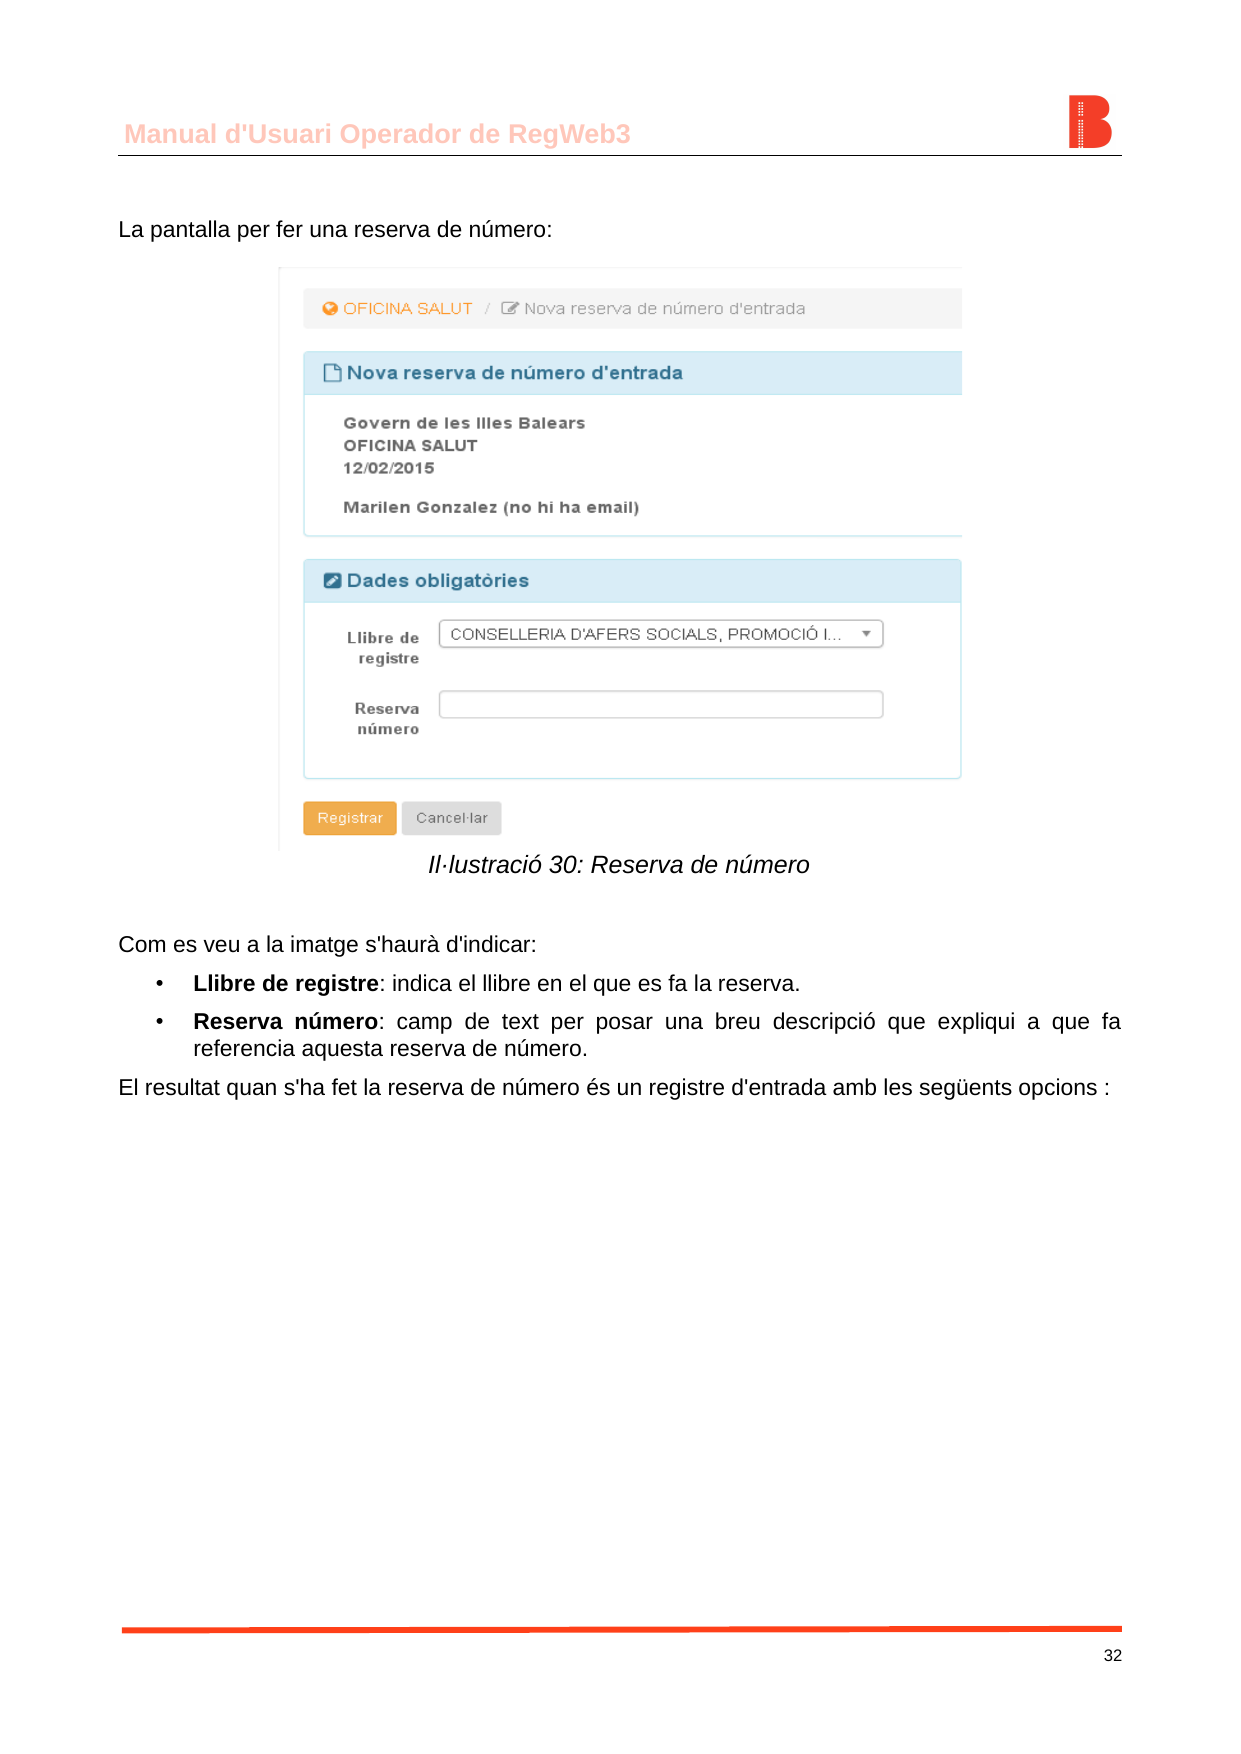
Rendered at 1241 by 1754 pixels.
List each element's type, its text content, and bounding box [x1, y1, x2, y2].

list Llibre de registre: indica el llibre en el que es fa la reserva. [156, 969, 1122, 996]
text La pantalla per fer una reserva de número: [118, 216, 1122, 242]
list Reserva número: camp de text per posar una breu descripció que expliqui a que fa referencia aquesta reserva de número. [156, 1008, 1122, 1061]
picture [278, 267, 963, 851]
text Il·lustració 30: Reserva de número [278, 851, 962, 879]
text Com es veu a la imatge s'haurà d'indicar: [118, 931, 1122, 957]
picture [1063, 94, 1117, 150]
text El resultat quan s'ha fet la reserva de número és un registre d'entrada amb les següents opcions : [118, 1073, 1122, 1100]
